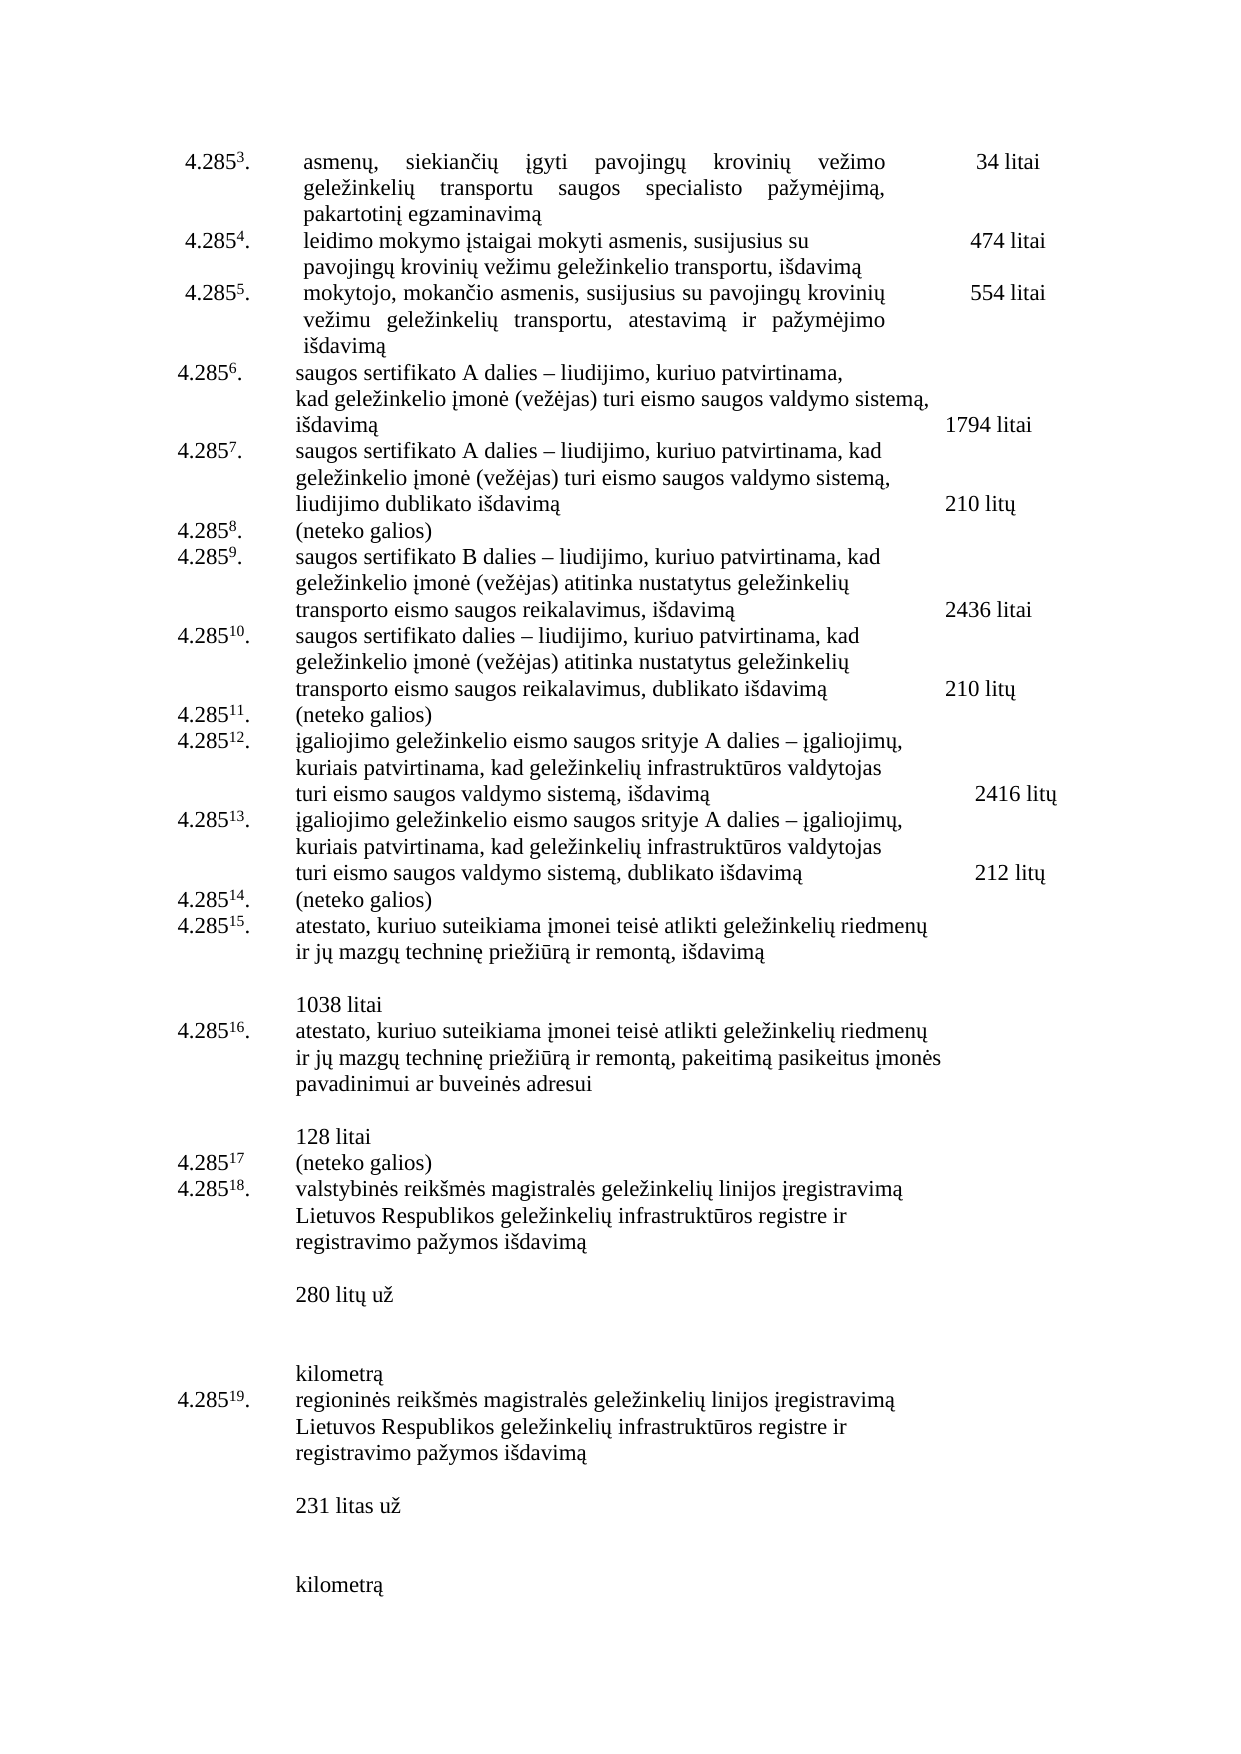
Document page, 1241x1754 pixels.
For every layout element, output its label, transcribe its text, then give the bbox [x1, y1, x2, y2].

text 4.2858. (neteko galios) [177, 517, 1122, 543]
text transporto eismo saugos reikalavimus, išdavimą 2436 litai [177, 596, 1122, 622]
text 4.2856. saugos sertifikato A dalies – liudijimo, kuriuo patvirtinama, kad geležinkelio įmonė (vežėjas) turi eismo saugos valdymo sistemą, išdavimą 1794 litai [177, 358, 1122, 438]
text 4.28519. regioninės reikšmės magistralės geležinkelių linijos įregistravimą Lietuvos Respublikos geležinkelių infrastruktūros registre ir registravimo pažymos išdavimą 231 litas už kilometrą [177, 1386, 945, 1597]
table_cell 34 litai [897, 148, 1119, 227]
table_cell leidimo mokymo įstaigai mokyti asmenis, susijusius su pavojingų krovinių vežimu geležinkelio transportu, išdavimą [292, 227, 897, 279]
text 4.28512. įgaliojimo geležinkelio eismo saugos srityje A dalies – įgaliojimų, [177, 727, 1122, 754]
text 4.28511. (neteko galios) [177, 701, 1122, 727]
table_cell mokytojo, mokančio asmenis, susijusius su pavojingų krovinių vežimu geležinkelių transportu, atestavimą ir pažymėjimo išdavimą [292, 280, 897, 358]
table_cell 474 litai [897, 227, 1119, 279]
text turi eismo saugos valdymo sistemą, dublikato išdavimą 212 litų [177, 859, 1122, 886]
text kuriais patvirtinama, kad geležinkelių infrastruktūros valdytojas [177, 833, 1122, 859]
text 4.28516. atestato, kuriuo suteikiama įmonei teisė atlikti geležinkelių riedmenų ir jų mazgų techninę priežiūrą ir remontą, pakeitimą pasikeitus įmonės pavadinimui ar buveinės adresui 128 litai [177, 1017, 945, 1149]
table_cell 4.2855. [174, 280, 292, 358]
text geležinkelio įmonė (vežėjas) atitinka nustatytus geležinkelių [177, 648, 1122, 675]
text 4.28513. įgaliojimo geležinkelio eismo saugos srityje A dalies – įgaliojimų, [177, 807, 1122, 833]
text kuriais patvirtinama, kad geležinkelių infrastruktūros valdytojas [177, 754, 1122, 780]
text transporto eismo saugos reikalavimus, dublikato išdavimą 210 litų [177, 675, 1122, 701]
text 4.28514. (neteko galios) [177, 886, 1122, 912]
text 4.2859. saugos sertifikato B dalies – liudijimo, kuriuo patvirtinama, kad [177, 543, 1122, 569]
text geležinkelio įmonė (vežėjas) atitinka nustatytus geležinkelių [177, 569, 1122, 596]
text 4.28518. valstybinės reikšmės magistralės geležinkelių linijos įregistravimą Lietuvos Respublikos geležinkelių infrastruktūros registre ir registravimo pažymos išdavimą 280 litų už kilometrą [177, 1176, 945, 1386]
text 4.28515. atestato, kuriuo suteikiama įmonei teisė atlikti geležinkelių riedmenų ir jų mazgų techninę priežiūrą ir remontą, išdavimą 1038 litai [177, 912, 945, 1017]
table_cell asmenų, siekiančių įgyti pavojingų krovinių vežimo geležinkelių transportu saugos specialisto pažymėjimą, pakartotinį egzaminavimą [292, 148, 897, 227]
table_cell 4.2854. [174, 227, 292, 279]
text 4.28517 (neteko galios) [177, 1149, 945, 1176]
text 4.28510. saugos sertifikato dalies – liudijimo, kuriuo patvirtinama, kad [177, 622, 1122, 648]
text turi eismo saugos valdymo sistemą, išdavimą 2416 litų [177, 780, 1122, 807]
table_cell 4.2853. [174, 148, 292, 227]
table_cell 554 litai [897, 280, 1119, 358]
text 4.2857. saugos sertifikato A dalies – liudijimo, kuriuo patvirtinama, kad geležinkelio įmonė (vežėjas) turi eismo saugos valdymo sistemą, liudijimo dublikato išdavimą 210 litų [177, 438, 1122, 517]
